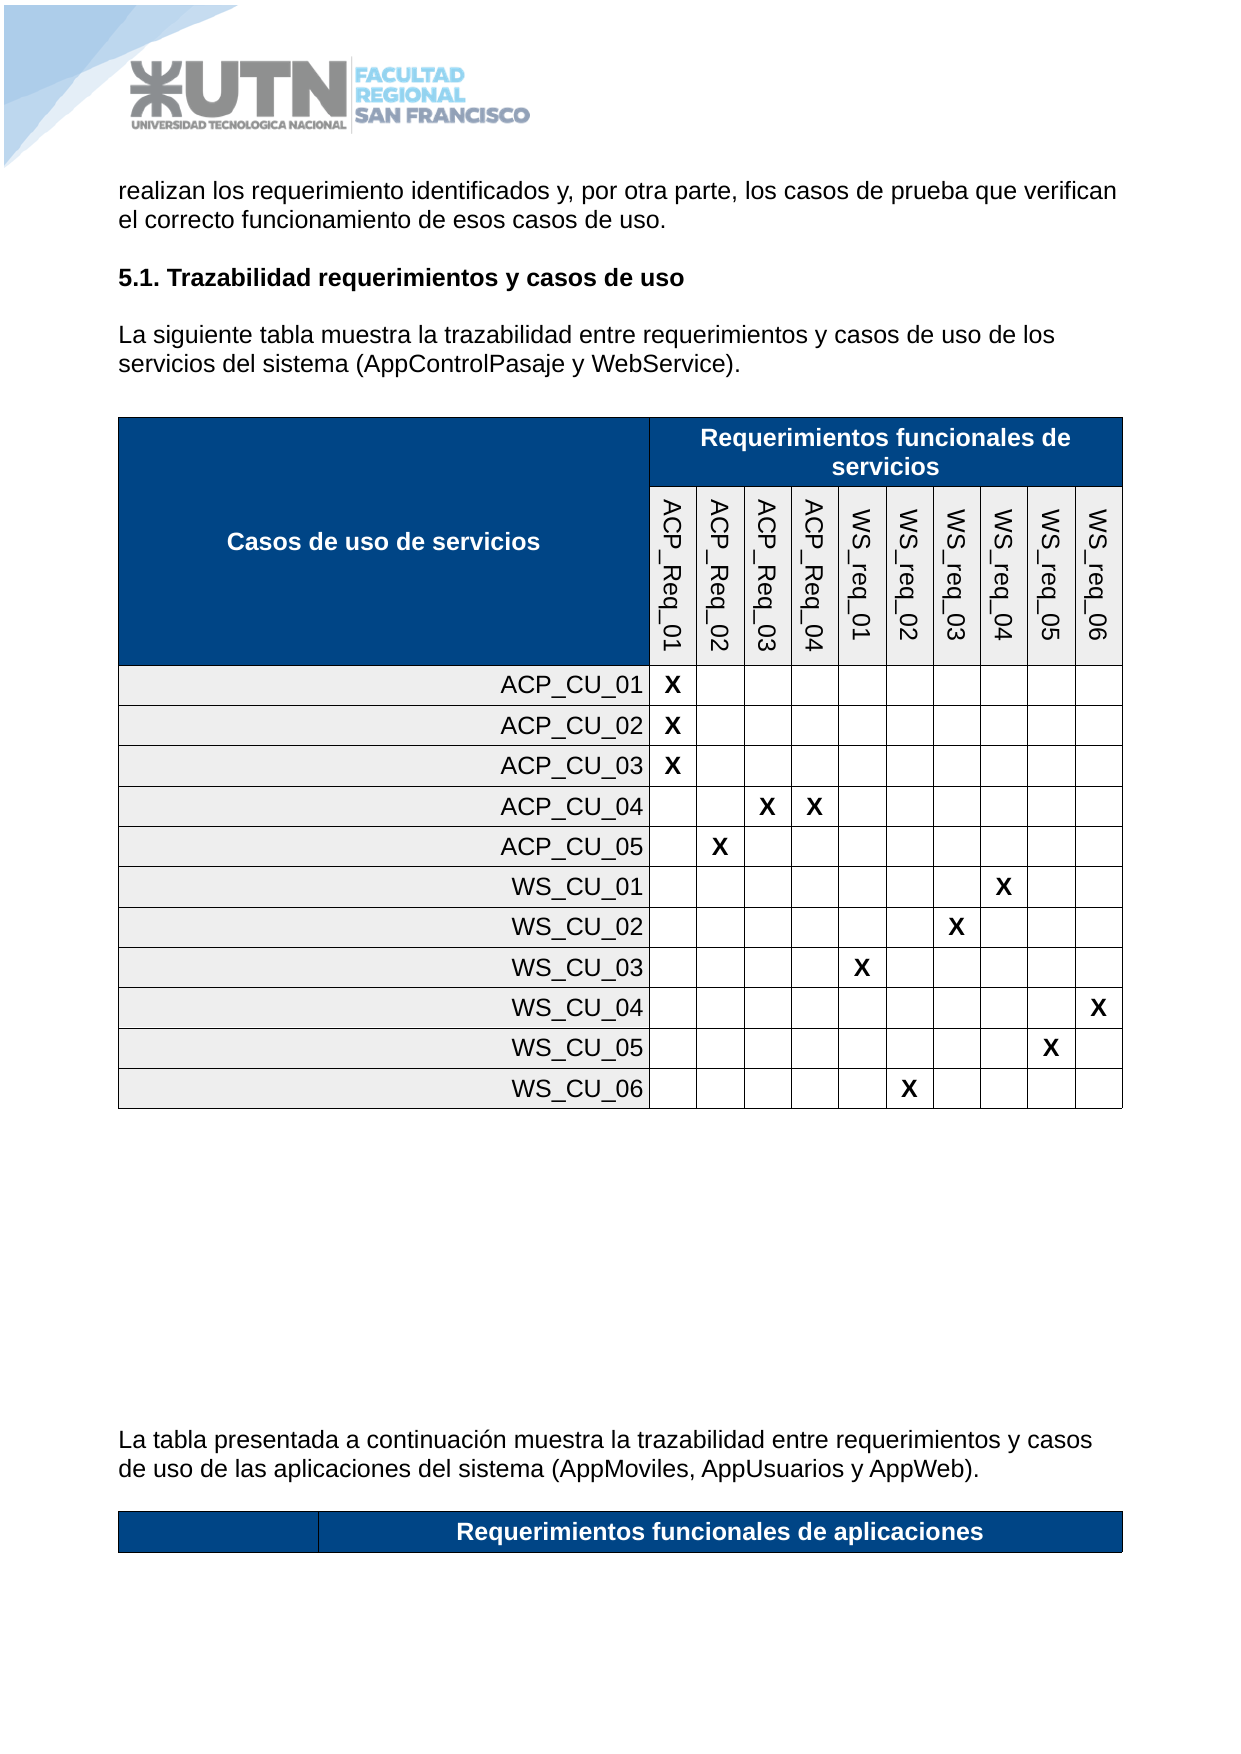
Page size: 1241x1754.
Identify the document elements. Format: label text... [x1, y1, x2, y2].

table_cell [839, 827, 886, 866]
table_cell [1076, 746, 1122, 786]
table_cell [981, 1069, 1027, 1108]
table_cell [792, 1029, 838, 1068]
table_cell WS_req_01 [839, 487, 886, 665]
table_cell X [839, 948, 886, 987]
table_cell WS_req_03 [934, 487, 980, 665]
table_cell [887, 908, 933, 947]
table_cell [1076, 827, 1122, 866]
table_cell [1076, 948, 1122, 987]
table_cell [887, 666, 933, 705]
table_cell [887, 988, 933, 1027]
table_cell [697, 1029, 744, 1068]
table_cell X [1076, 988, 1122, 1027]
table_cell [792, 1069, 838, 1108]
table_header Casos de uso de servicios [119, 418, 649, 665]
table_cell ACP_CU_03 [119, 746, 649, 786]
table_cell ACP_Req_04 [792, 487, 838, 665]
table_cell [981, 988, 1027, 1027]
text 5.1. Trazabilidad requerimientos y casos de uso [118, 263, 1122, 291]
table_cell WS_req_06 [1076, 487, 1122, 665]
table_cell ACP_CU_02 [119, 706, 649, 745]
table_cell [934, 867, 980, 907]
table_cell [745, 746, 791, 786]
table_cell WS_CU_01 [119, 867, 649, 907]
table_cell [745, 706, 791, 745]
table_cell [792, 867, 838, 907]
table_cell [887, 746, 933, 786]
table_cell [1028, 908, 1075, 947]
table_cell [981, 787, 1027, 826]
table_cell ACP_CU_04 [119, 787, 649, 826]
text La siguiente tabla muestra la trazabilidad entre requerimientos y casos de uso de los servicios del sistema (AppControlPasaje y WebService). [118, 320, 1122, 378]
table_cell [981, 1029, 1027, 1068]
table_cell X [792, 787, 838, 826]
table_cell [934, 666, 980, 705]
table_cell [1028, 787, 1075, 826]
table_cell [839, 706, 886, 745]
table_cell [697, 787, 744, 826]
table_cell [697, 867, 744, 907]
table_cell [1028, 867, 1075, 907]
table_cell [792, 746, 838, 786]
table_cell [934, 746, 980, 786]
table_cell [839, 988, 886, 1027]
table_cell [1076, 787, 1122, 826]
table_cell [792, 948, 838, 987]
table_cell [697, 908, 744, 947]
table_cell [887, 827, 933, 866]
table_cell [981, 746, 1027, 786]
table_cell [697, 1069, 744, 1108]
table_cell [1028, 666, 1075, 705]
table_cell X [650, 746, 696, 786]
table_cell [1028, 827, 1075, 866]
table_cell X [887, 1069, 933, 1108]
table_cell [1028, 988, 1075, 1027]
table_cell [697, 948, 744, 987]
table_cell [650, 908, 696, 947]
table_cell [839, 787, 886, 826]
table_cell X [1028, 1029, 1075, 1068]
table_cell [745, 666, 791, 705]
table_cell [792, 908, 838, 947]
table_cell [1028, 948, 1075, 987]
table_header Requerimientos funcionales de aplicaciones [319, 1512, 1122, 1552]
table_cell [887, 948, 933, 987]
table_cell WS_req_05 [1028, 487, 1075, 665]
table_cell [650, 1029, 696, 1068]
table_cell WS_CU_02 [119, 908, 649, 947]
table_cell ACP_Req_01 [650, 487, 696, 665]
table_cell [839, 1069, 886, 1108]
table_cell X [650, 706, 696, 745]
table_cell ACP_CU_01 [119, 666, 649, 705]
table_cell X [650, 666, 696, 705]
table_cell [745, 867, 791, 907]
table_cell [650, 948, 696, 987]
table_cell [839, 867, 886, 907]
table_cell [697, 666, 744, 705]
table_cell [792, 827, 838, 866]
table_cell ACP_Req_03 [745, 487, 791, 665]
table_cell [650, 1069, 696, 1108]
text La tabla presentada a continuación muestra la trazabilidad entre requerimientos y casos de uso de las aplicaciones del sistema (AppMoviles, AppUsuarios y AppWeb). [118, 1425, 1122, 1482]
table_cell X [934, 908, 980, 947]
table_header [119, 1512, 318, 1552]
table_cell X [697, 827, 744, 866]
table_cell [745, 908, 791, 947]
table_header Requerimientos funcionales de servicios [650, 418, 1122, 486]
table_cell [839, 908, 886, 947]
table_cell [1076, 867, 1122, 907]
table_cell [887, 787, 933, 826]
table_cell ACP_CU_05 [119, 827, 649, 866]
table_cell [745, 827, 791, 866]
table_cell [745, 1029, 791, 1068]
table_cell WS_CU_03 [119, 948, 649, 987]
table_cell [887, 1029, 933, 1068]
table_cell [839, 746, 886, 786]
table_cell [934, 948, 980, 987]
table_cell [1028, 706, 1075, 745]
table_cell [697, 988, 744, 1027]
table_cell [650, 827, 696, 866]
table_cell X [745, 787, 791, 826]
table_cell ACP_Req_02 [697, 487, 744, 665]
table_cell [1076, 666, 1122, 705]
table_cell [1076, 1029, 1122, 1068]
table_cell [745, 988, 791, 1027]
table_cell [981, 666, 1027, 705]
table_cell WS_req_04 [981, 487, 1027, 665]
table_cell [981, 827, 1027, 866]
table_cell [1028, 746, 1075, 786]
table_cell [650, 988, 696, 1027]
table_cell [1028, 1069, 1075, 1108]
table_cell [981, 948, 1027, 987]
table_cell [981, 706, 1027, 745]
table_cell [934, 787, 980, 826]
picture [3, 5, 532, 169]
table_cell [934, 1069, 980, 1108]
table_cell [650, 787, 696, 826]
table_cell WS_req_02 [887, 487, 933, 665]
table_cell WS_CU_06 [119, 1069, 649, 1108]
table_cell X [981, 867, 1027, 907]
table_cell [792, 706, 838, 745]
table_cell [887, 867, 933, 907]
table_cell [981, 908, 1027, 947]
table_cell [650, 867, 696, 907]
text realizan los requerimiento identificados y, por otra parte, los casos de prueba que verifican el correcto funcionamiento de esos casos de uso. [118, 176, 1122, 234]
table_cell [839, 1029, 886, 1068]
table_cell [1076, 706, 1122, 745]
table_cell [792, 666, 838, 705]
table_cell [839, 666, 886, 705]
table_cell [934, 706, 980, 745]
table_cell [697, 706, 744, 745]
table_cell [792, 988, 838, 1027]
table_cell [934, 827, 980, 866]
table_cell [934, 988, 980, 1027]
table_cell WS_CU_05 [119, 1029, 649, 1068]
table_cell WS_CU_04 [119, 988, 649, 1027]
table_cell [697, 746, 744, 786]
table_cell [887, 706, 933, 745]
table_cell [745, 1069, 791, 1108]
table_cell [745, 948, 791, 987]
table_cell [1076, 908, 1122, 947]
table_cell [1076, 1069, 1122, 1108]
table_cell [934, 1029, 980, 1068]
